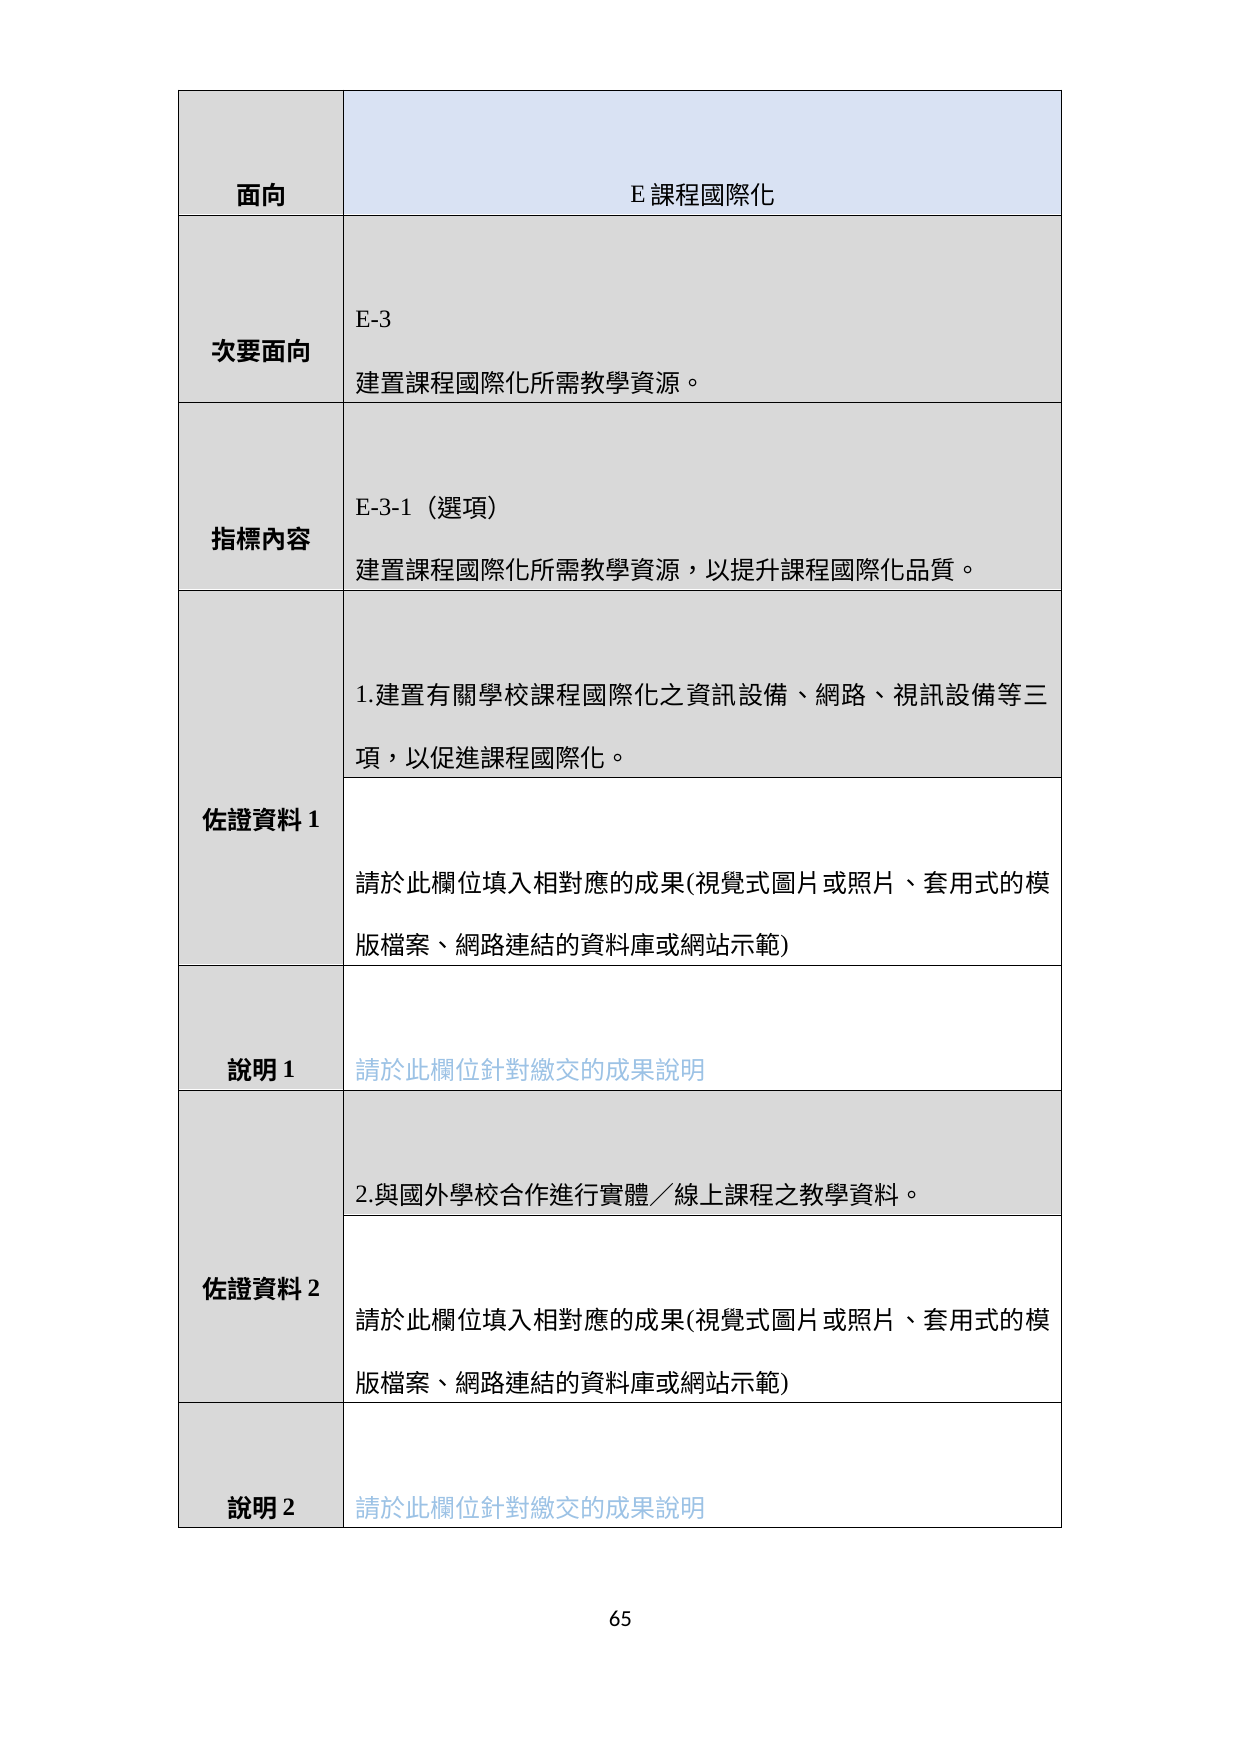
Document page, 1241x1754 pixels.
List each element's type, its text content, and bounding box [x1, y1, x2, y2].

table_cell 指標內容 [179, 403, 343, 589]
table_cell 請於此欄位針對繳交的成果說明 [344, 966, 1061, 1089]
table_cell 請於此欄位填入相對應的成果(視覺式圖片或照片、套用式的模版檔案、網路連結的資料庫或網站示範) [344, 778, 1061, 964]
table_header 面向 [179, 91, 343, 214]
table_cell 請於此欄位填入相對應的成果(視覺式圖片或照片、套用式的模版檔案、網路連結的資料庫或網站示範) [344, 1216, 1061, 1402]
table_cell 佐證資料1 [179, 591, 343, 964]
table_cell E-3-1（選項） 建置課程國際化所需教學資源，以提升課程國際化品質。 [344, 403, 1061, 589]
table_cell 佐證資料2 [179, 1091, 343, 1402]
table_cell 說明1 [179, 966, 343, 1089]
table_cell 請於此欄位針對繳交的成果說明 [344, 1403, 1061, 1527]
table_cell E-3 建置課程國際化所需教學資源。 [344, 216, 1061, 402]
table_cell 次要面向 [179, 216, 343, 402]
table_cell 說明2 [179, 1403, 343, 1527]
table_cell 1.建置有關學校課程國際化之資訊設備、網路、視訊設備等三項，以促進課程國際化。 [344, 591, 1061, 777]
table_header E課程國際化 [344, 91, 1061, 214]
table_cell 2.與國外學校合作進行實體／線上課程之教學資料。 [344, 1091, 1061, 1214]
